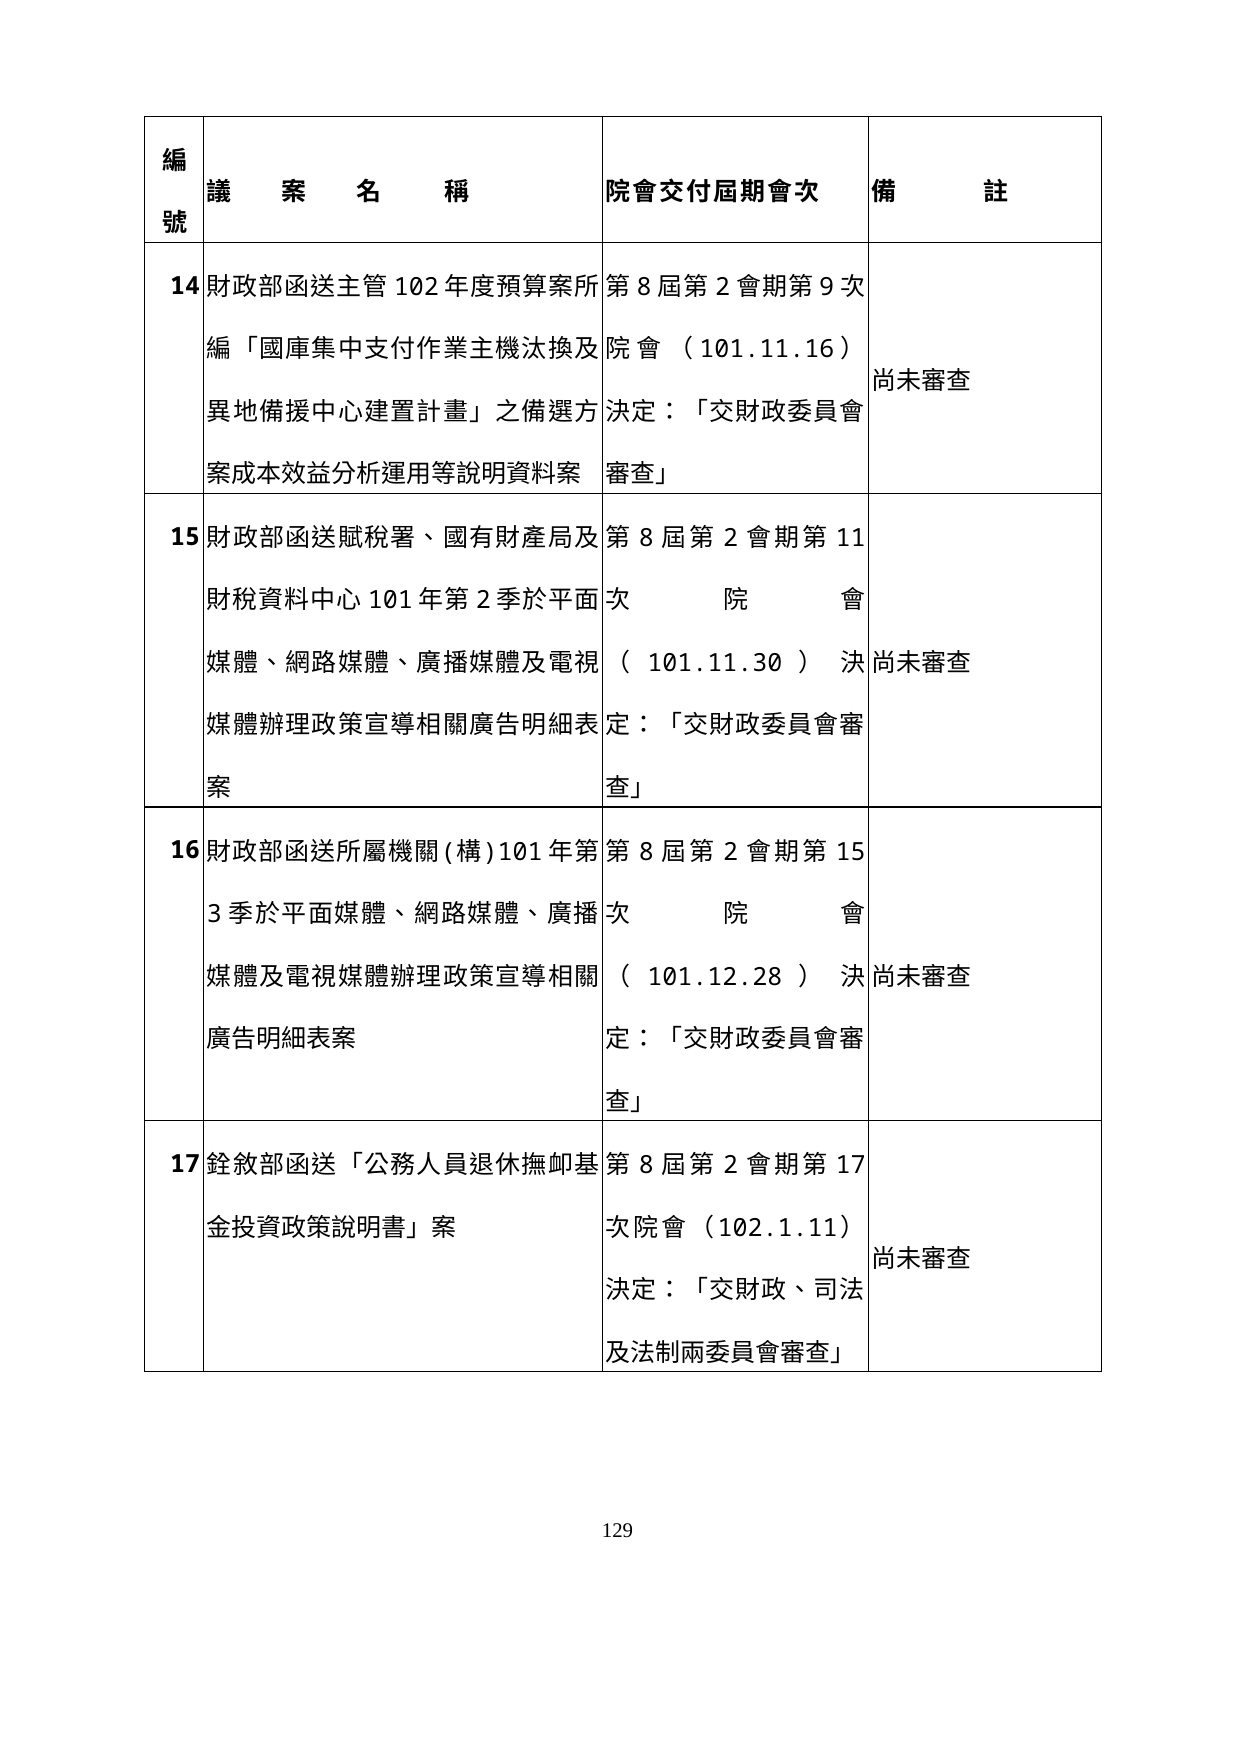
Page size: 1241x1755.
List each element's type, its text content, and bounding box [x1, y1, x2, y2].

table_header 編 號 [145, 117, 203, 242]
table_cell 第8屆第2會期第11次院會（101.11.30）決定：「交財政委員會審查」 [603, 494, 868, 806]
table_cell 財政部函送賦稅署、國有財產局及財稅資料中心101年第2季於平面媒體、網路媒體、廣播媒體及電視媒體辦理政策宣導相關廣告明細表案 [204, 494, 602, 806]
table_cell 銓敘部函送「公務人員退休撫卹基金投資政策說明書」案 [204, 1121, 602, 1371]
table_cell [145, 808, 203, 1120]
table_cell 尚未審查 [869, 494, 1101, 806]
table_header 院會交付屆期會次 [603, 117, 868, 242]
table_cell 尚未審查 [869, 1121, 1101, 1371]
table_cell 第8屆第2會期第9次院會（101.11.16）決定：「交財政委員會審查」 [603, 243, 868, 493]
table_cell [145, 243, 203, 493]
table_header 備 註 [869, 117, 1101, 242]
table_cell 財政部函送所屬機關(構)101年第3季於平面媒體、網路媒體、廣播媒體及電視媒體辦理政策宣導相關廣告明細表案 [204, 808, 602, 1120]
table_cell 第8屆第2會期第17次院會（102.1.11）決定：「交財政、司法及法制兩委員會審查」 [603, 1121, 868, 1371]
table_cell [145, 1121, 203, 1371]
table_cell 尚未審查 [869, 808, 1101, 1120]
table_cell 尚未審查 [869, 243, 1101, 493]
table_cell 第8屆第2會期第15次院會（101.12.28）決定：「交財政委員會審查」 [603, 808, 868, 1120]
table_header 議 案 名 稱 [204, 117, 602, 242]
table_cell 財政部函送主管102年度預算案所編「國庫集中支付作業主機汰換及異地備援中心建置計畫」之備選方案成本效益分析運用等說明資料案 [204, 243, 602, 493]
table_cell [145, 494, 203, 806]
